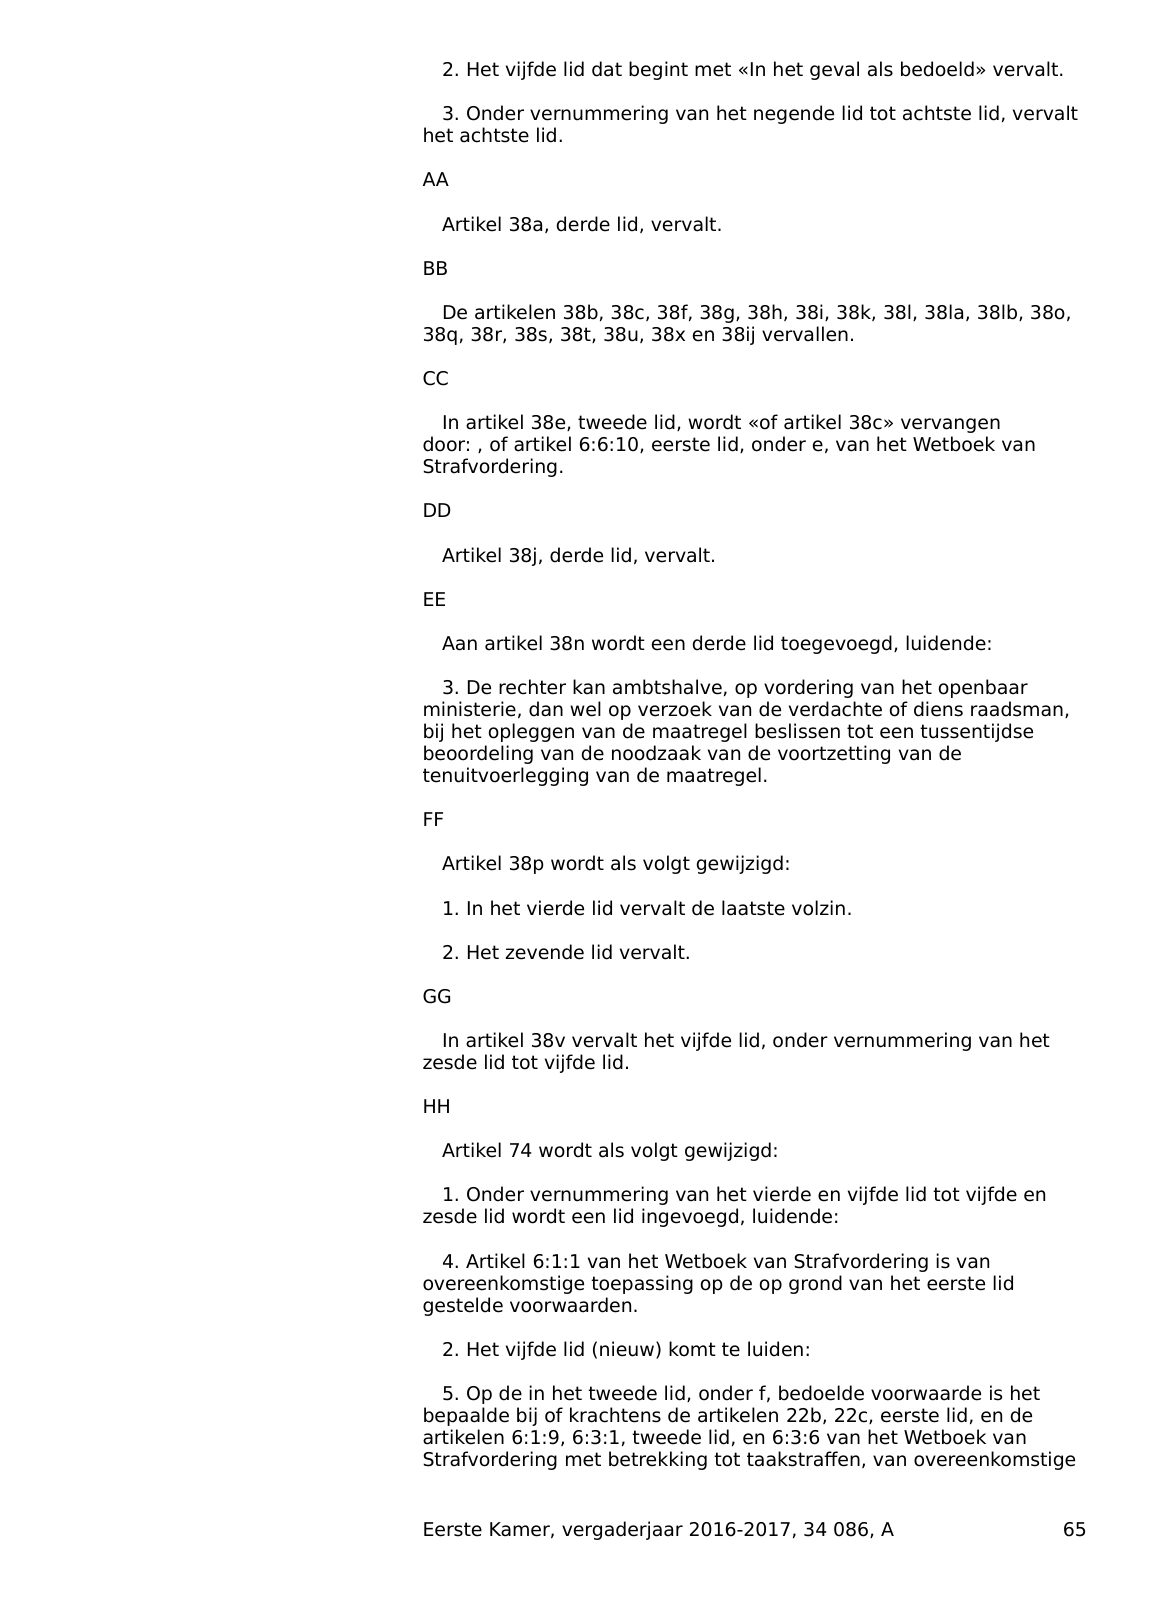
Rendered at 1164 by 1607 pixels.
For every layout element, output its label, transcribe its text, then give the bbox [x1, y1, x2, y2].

text HH [422, 1096, 1087, 1118]
text Aan artikel 38n wordt een derde lid toegevoegd, luidende: [422, 633, 1087, 655]
text BB [422, 258, 1087, 280]
text 1. Onder vernummering van het vierde en vijfde lid tot vijfde en zesde lid wordt een lid ingevoegd, luidende: [422, 1184, 1087, 1228]
text AA [422, 169, 1087, 191]
text In artikel 38e, tweede lid, wordt «of artikel 38c» vervangen door: , of artikel 6:6:10, eerste lid, onder e, van het Wetboek van Strafvordering. [422, 412, 1087, 478]
text 2. Het vijfde lid (nieuw) komt te luiden: [422, 1339, 1087, 1361]
text 1. In het vierde lid vervalt de laatste volzin. [422, 897, 1087, 919]
text 3. De rechter kan ambtshalve, op vordering van het openbaar ministerie, dan wel op verzoek van de verdachte of diens raadsman, bij het opleggen van de maatregel beslissen tot een tussentijdse beoordeling van de noodzaak van de voortzetting van de tenuitvoerlegging van de maatregel. [422, 677, 1087, 787]
text Artikel 38p wordt als volgt gewijzigd: [422, 853, 1087, 875]
text In artikel 38v vervalt het vijfde lid, onder vernummering van het zesde lid tot vijfde lid. [422, 1030, 1087, 1074]
text 3. Onder vernummering van het negende lid tot achtste lid, vervalt het achtste lid. [422, 103, 1087, 147]
text De artikelen 38b, 38c, 38f, 38g, 38h, 38i, 38k, 38l, 38la, 38lb, 38o, 38q, 38r, 38s, 38t, 38u, 38x en 38ij vervallen. [422, 302, 1087, 346]
text 4. Artikel 6:1:1 van het Wetboek van Strafvordering is van overeenkomstige toepassing op de op grond van het eerste lid gestelde voorwaarden. [422, 1251, 1087, 1316]
text DD [422, 500, 1087, 522]
text 2. Het vijfde lid dat begint met «In het geval als bedoeld» vervalt. [422, 59, 1087, 81]
text FF [422, 809, 1087, 831]
text Artikel 74 wordt als volgt gewijzigd: [422, 1140, 1087, 1162]
text 5. Op de in het tweede lid, onder f, bedoelde voorwaarde is het bepaalde bij of krachtens de artikelen 22b, 22c, eerste lid, en de artikelen 6:1:9, 6:3:1, tweede lid, en 6:3:6 van het Wetboek van Strafvordering met betrekking tot taakstraffen, van overeenkomstige [422, 1383, 1087, 1471]
text Artikel 38j, derde lid, vervalt. [422, 544, 1087, 566]
text EE [422, 589, 1087, 611]
text GG [422, 986, 1087, 1008]
text CC [422, 368, 1087, 390]
text Artikel 38a, derde lid, vervalt. [422, 213, 1087, 236]
text 2. Het zevende lid vervalt. [422, 942, 1087, 963]
